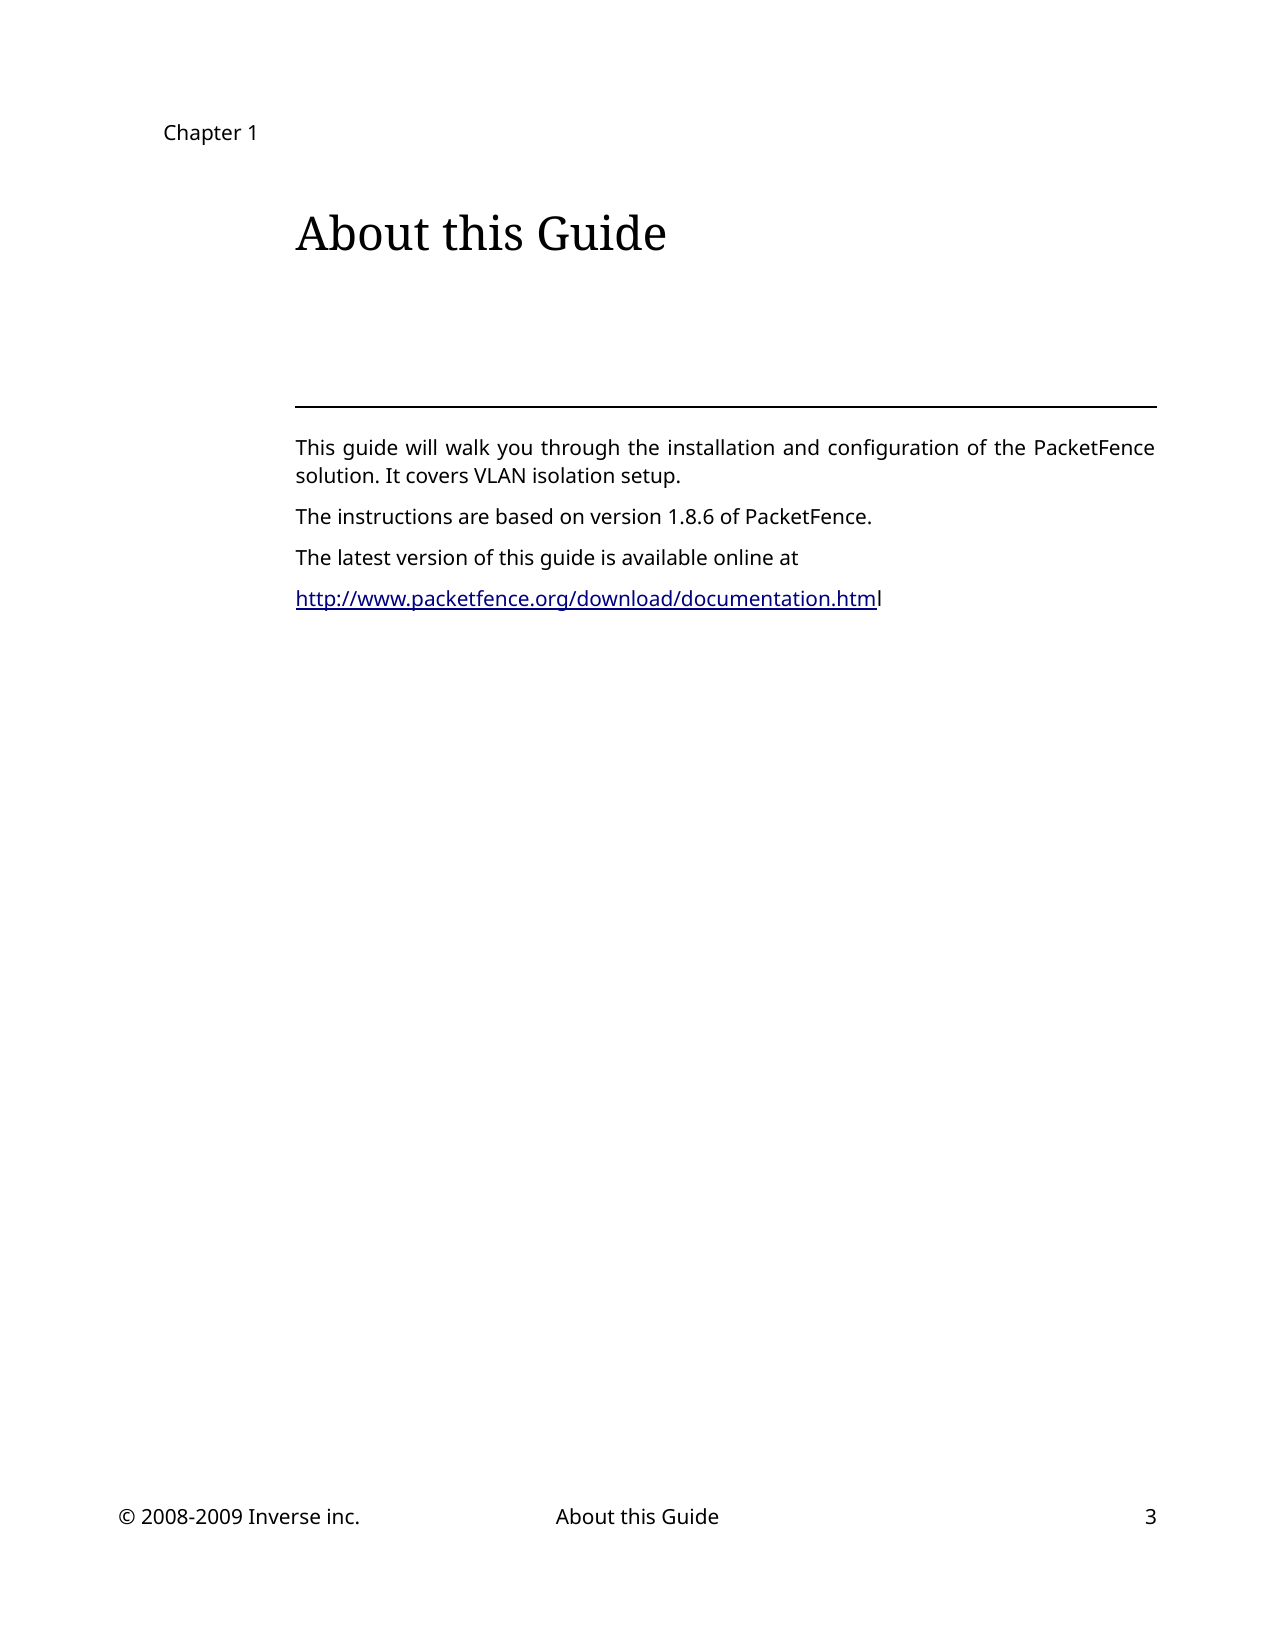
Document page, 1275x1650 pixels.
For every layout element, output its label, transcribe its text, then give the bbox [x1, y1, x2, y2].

text http://www.packetfence.org/download/documentation.html [295, 584, 1157, 613]
text The latest version of this guide is available online at [295, 543, 1157, 572]
text This guide will walk you through the installation and configuration of the PacketFence solution. It covers VLAN isolation setup. [295, 433, 1157, 490]
text The instructions are based on version 1.8.6 of PacketFence. [295, 502, 1157, 531]
subtitle About this Guide [295, 201, 1157, 406]
